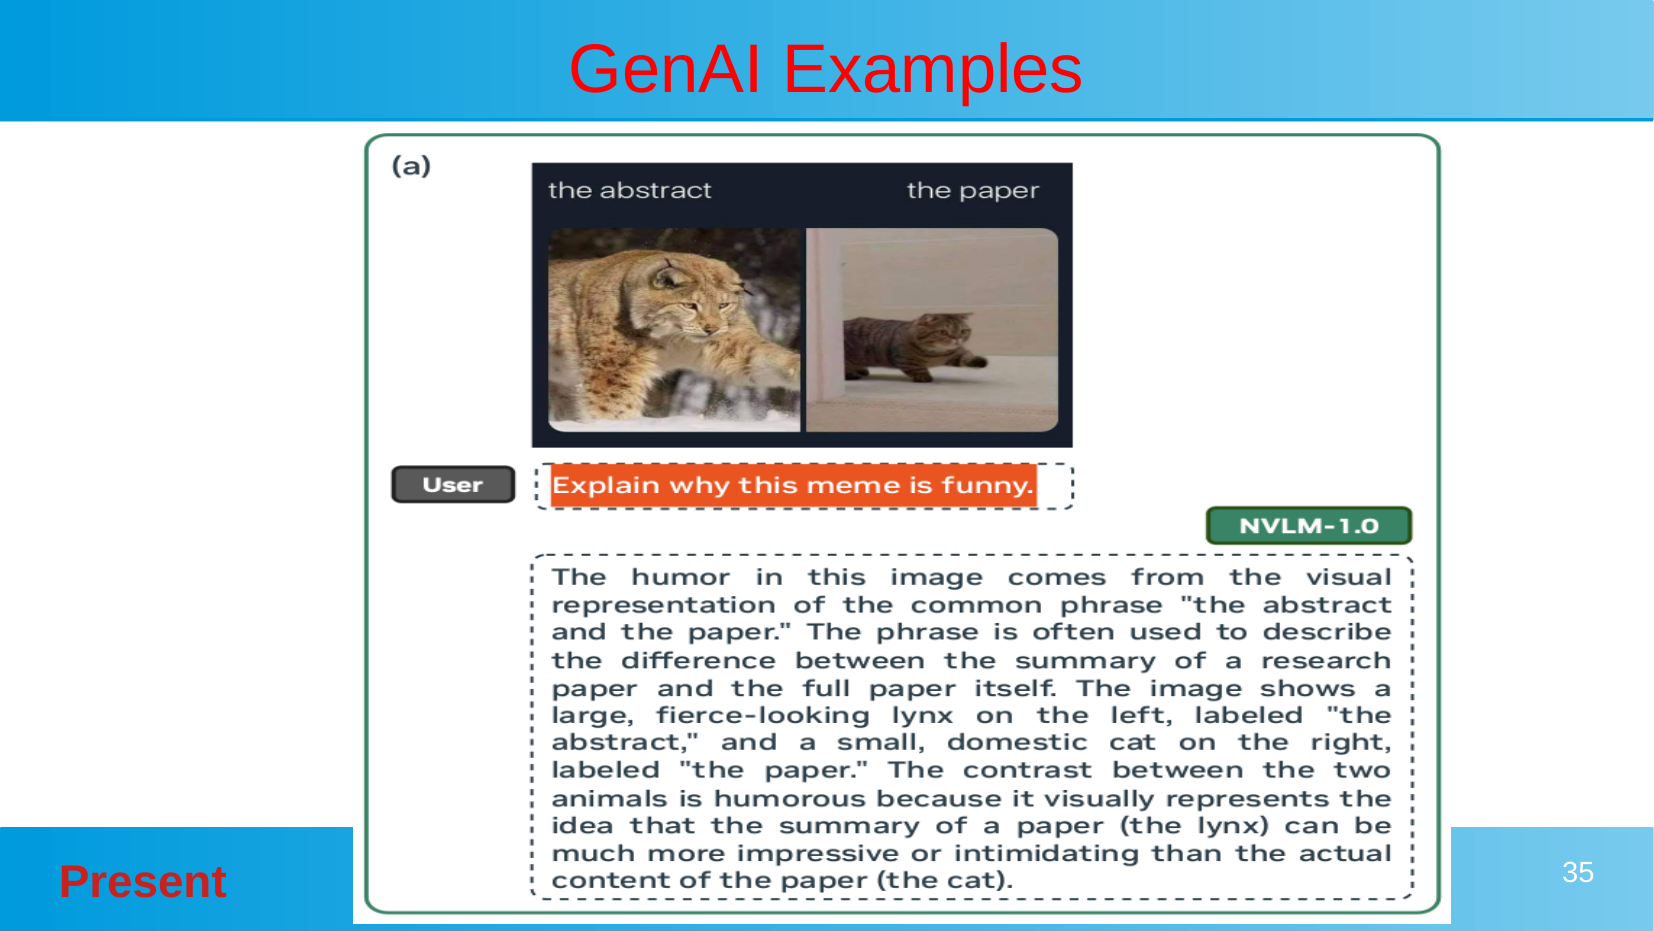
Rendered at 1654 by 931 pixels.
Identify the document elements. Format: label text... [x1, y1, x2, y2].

title GenAI Examples [59, 29, 1595, 108]
picture [353, 125, 1451, 924]
